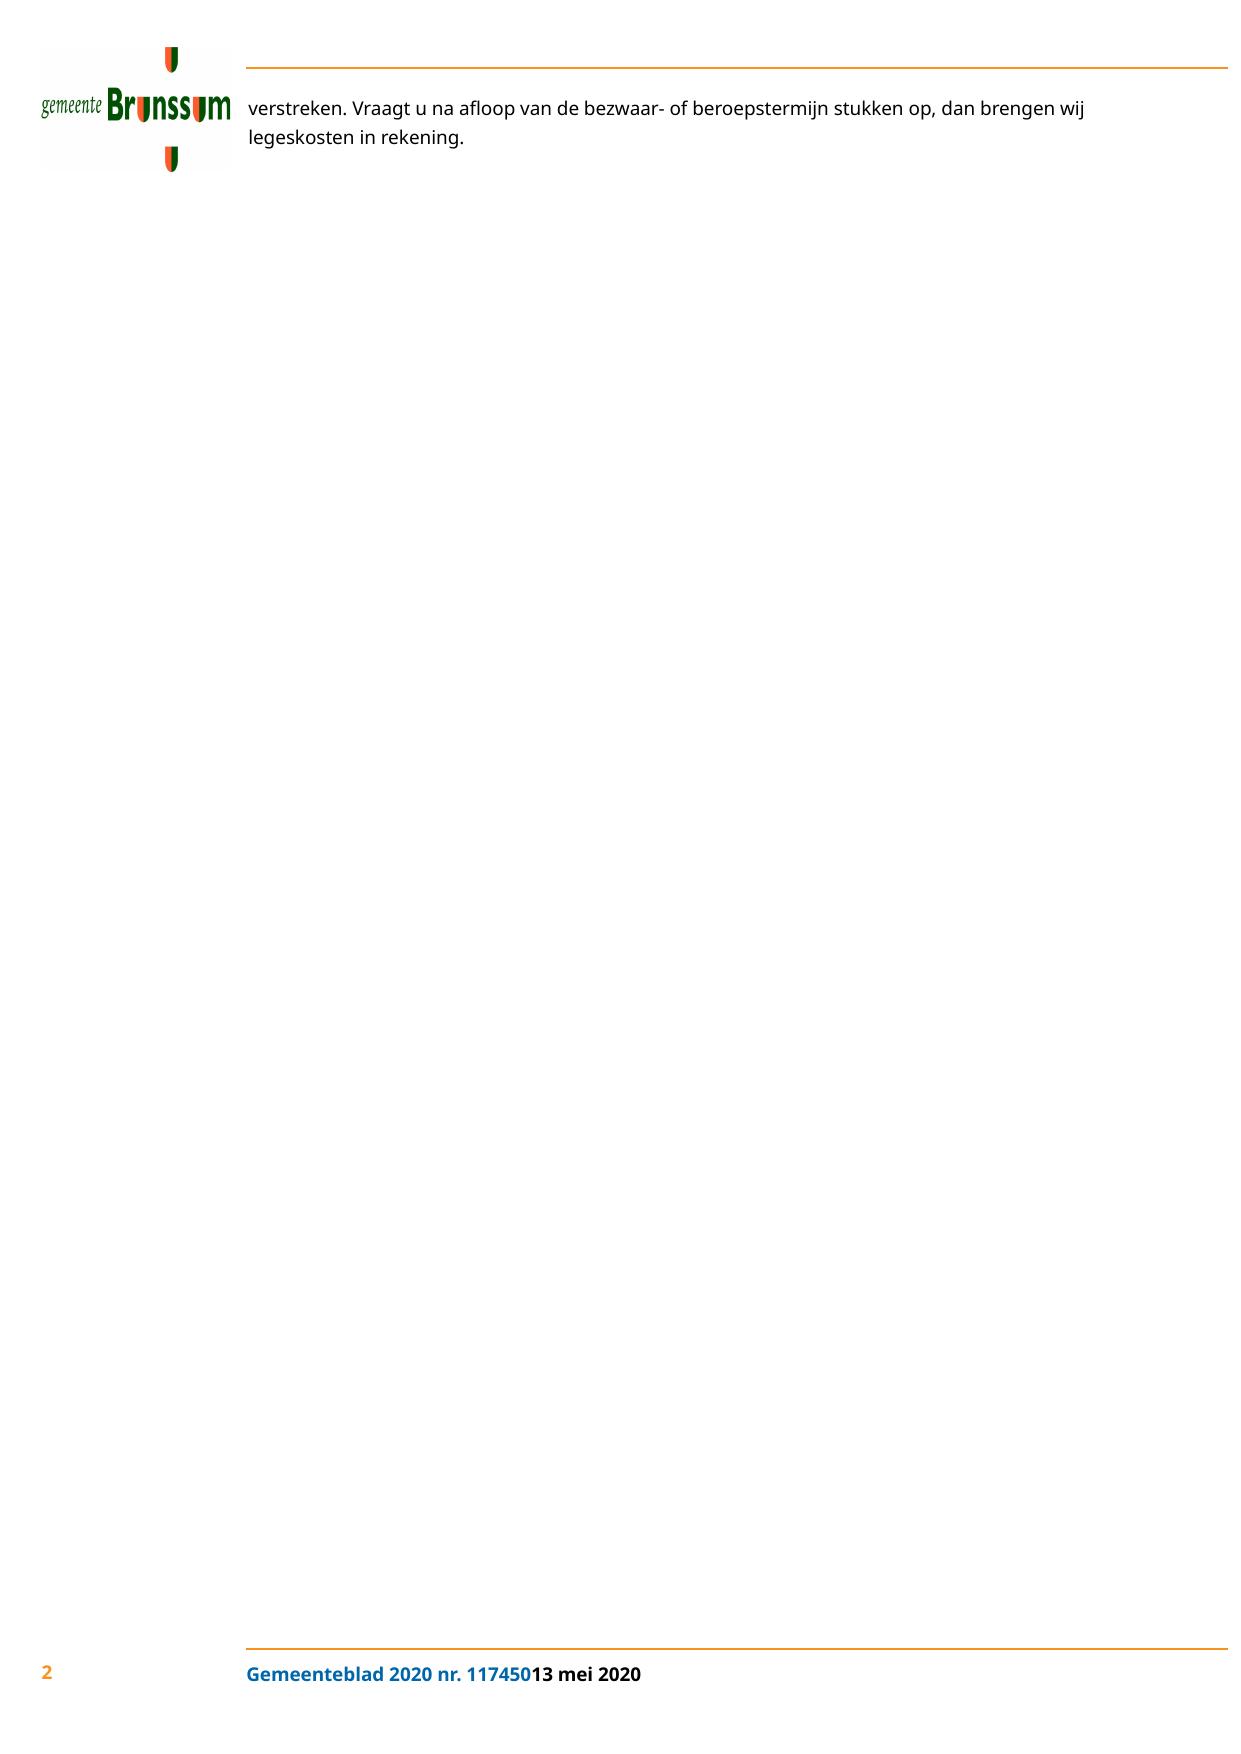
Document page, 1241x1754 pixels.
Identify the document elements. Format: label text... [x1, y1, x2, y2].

text verstreken. Vraagt u na afloop van de bezwaar- of beroepstermijn stukken op, dan brengen wij legeskosten in rekening. [248, 95, 1152, 150]
picture [41, 47, 231, 172]
